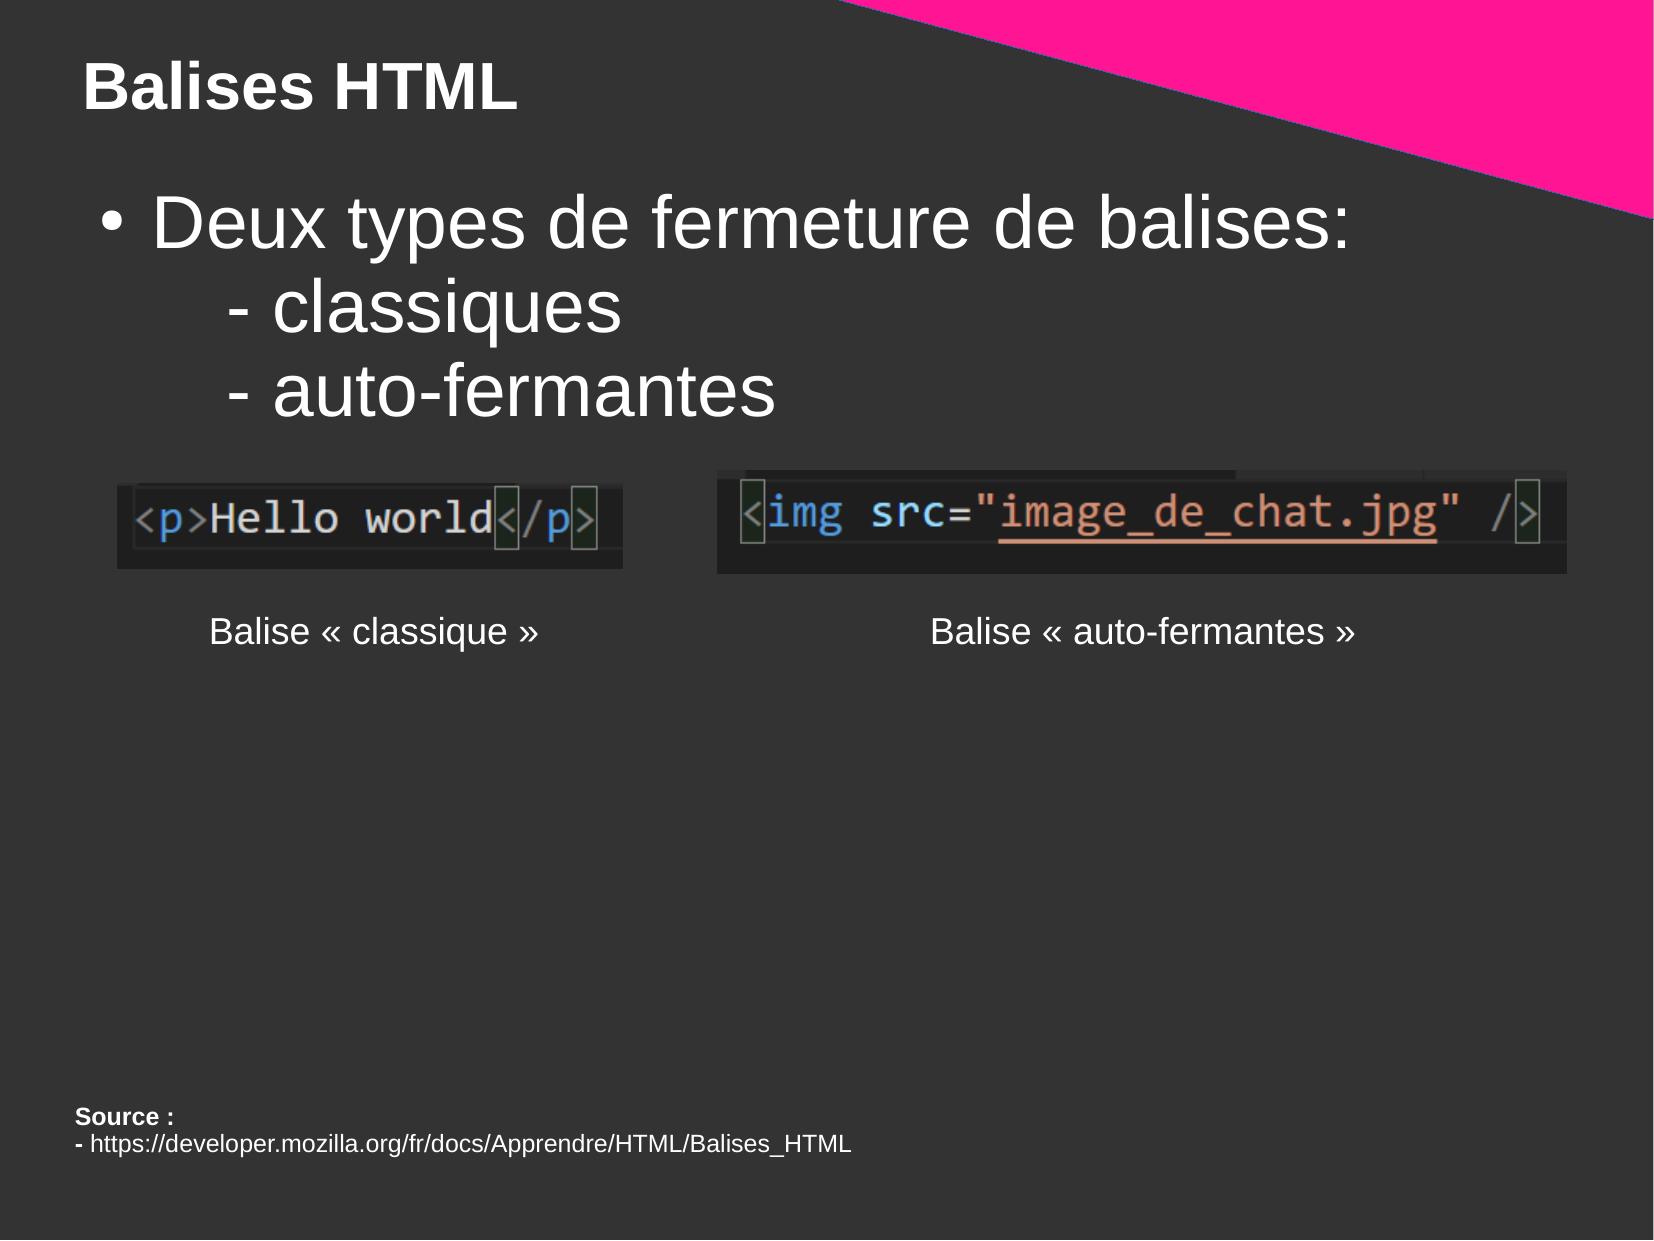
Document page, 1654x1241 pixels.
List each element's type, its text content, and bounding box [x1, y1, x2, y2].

text_box Source : - https://developer.mozilla.org/fr/docs/Apprendre/HTML/Balises_HTML [59, 1094, 1546, 1208]
text_box Balise « classique » [180, 603, 568, 709]
text_box Balise « auto-fermantes » [908, 603, 1378, 679]
title Balises HTML [82, 49, 1400, 152]
picture [117, 483, 623, 569]
list Deux types de fermeture de balises: - classiques - auto-fermantes [80, 180, 1569, 465]
picture [717, 470, 1567, 574]
text_box [839, 0, 1654, 220]
